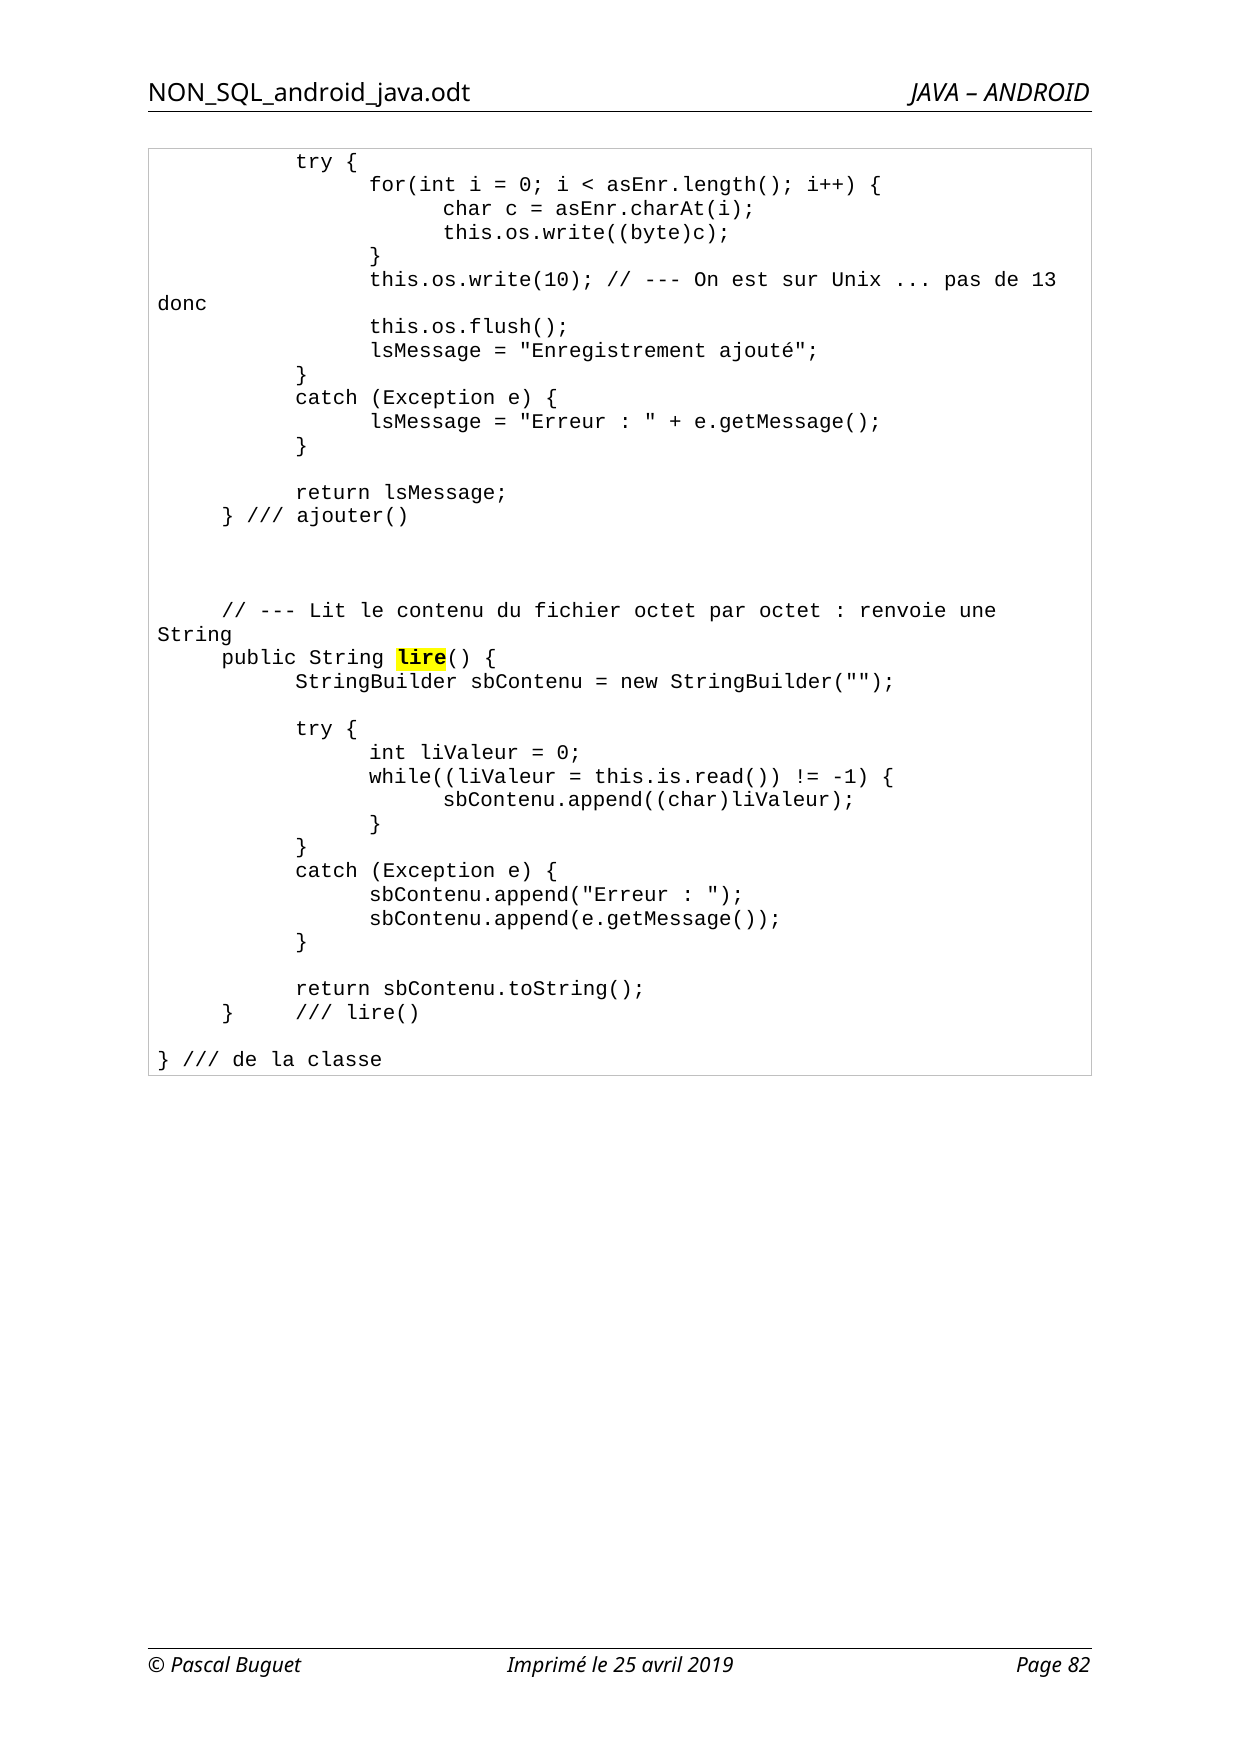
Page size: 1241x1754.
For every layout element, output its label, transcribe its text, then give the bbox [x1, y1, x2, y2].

text } /// lire() [149, 999, 1091, 1023]
text catch (Exception e) { [149, 384, 1091, 408]
text lsMessage = "Erreur : " + e.getMessage(); [149, 408, 1091, 431]
text lsMessage = "Enregistrement ajouté"; [149, 337, 1091, 361]
text } [149, 361, 1091, 384]
text } [149, 833, 1091, 857]
text } [149, 431, 1091, 455]
text this.os.write(10); // --- On est sur Unix ... pas de 13 donc [149, 266, 1091, 313]
text } [149, 810, 1091, 833]
text for(int i = 0; i < asEnr.length(); i++) { [149, 171, 1091, 195]
text char c = asEnr.charAt(i); [149, 195, 1091, 219]
text int liValeur = 0; [149, 739, 1091, 762]
text this.os.write((byte)c); [149, 219, 1091, 242]
text try { [149, 149, 1091, 171]
text while((liValeur = this.is.read()) != -1) { [149, 762, 1091, 786]
text catch (Exception e) { [149, 857, 1091, 881]
text } [149, 928, 1091, 952]
text public String lire() { [149, 644, 1091, 668]
text this.os.flush(); [149, 313, 1091, 337]
text sbContenu.append(e.getMessage()); [149, 904, 1091, 928]
text StringBuilder sbContenu = new StringBuilder(""); [149, 668, 1091, 692]
text } /// ajouter() [149, 502, 1091, 526]
text // --- Lit le contenu du fichier octet par octet : renvoie une String [149, 597, 1091, 644]
text return sbContenu.toString(); [149, 975, 1091, 999]
text sbContenu.append((char)liValeur); [149, 786, 1091, 810]
text } /// de la classe [149, 1046, 1091, 1075]
text } [149, 242, 1091, 266]
text return lsMessage; [149, 479, 1091, 502]
text sbContenu.append("Erreur : "); [149, 881, 1091, 904]
text try { [149, 715, 1091, 739]
